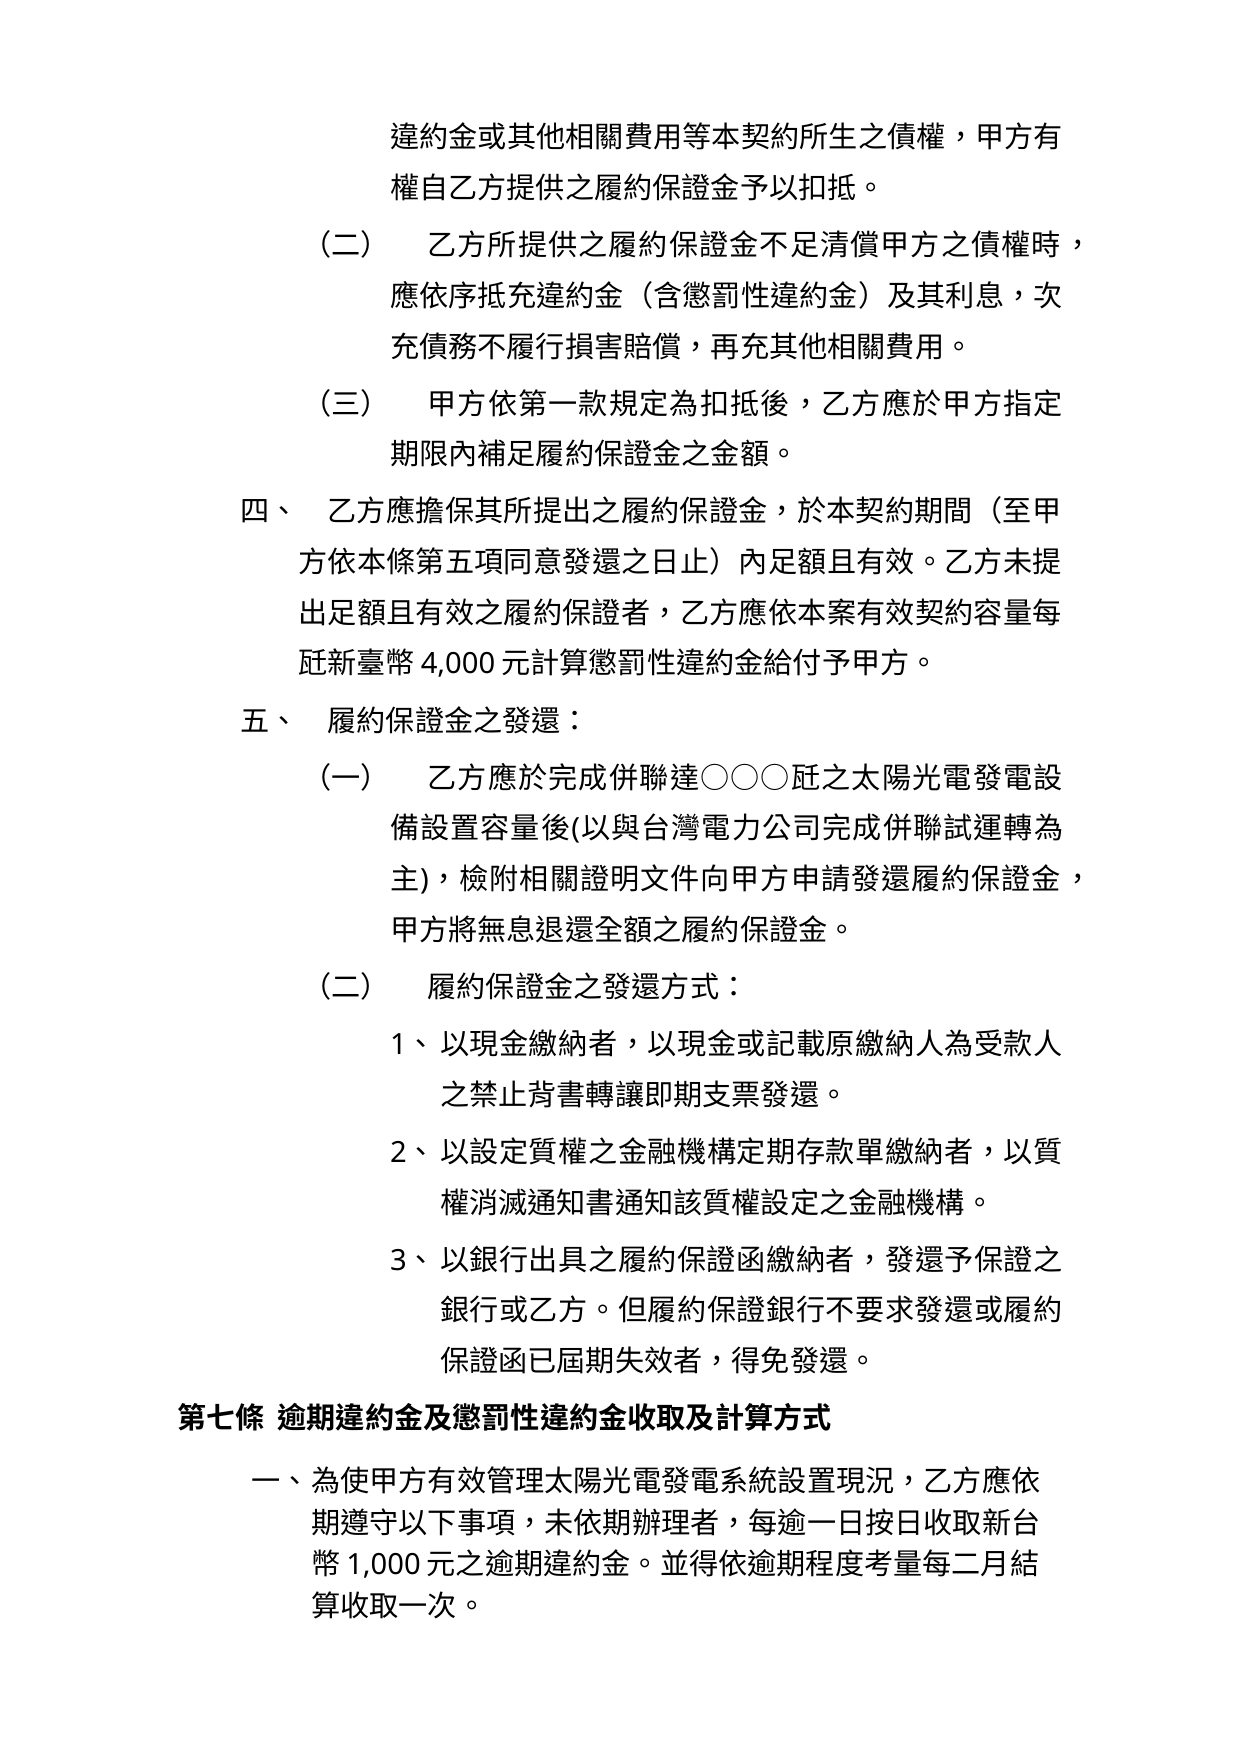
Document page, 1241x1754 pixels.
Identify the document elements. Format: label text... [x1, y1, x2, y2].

list 履約保證金之發還方式： [302, 963, 1063, 1006]
list 乙方應擔保其所提出之履約保證金，於本契約期間（至甲方依本條第五項同意發還之日止）內足額且有效。乙方未提出足額且有效之履約保證者，乙方應依本案有效契約容量每瓩新臺幣4,000元計算懲罰性違約金給付予甲方。 [240, 488, 1063, 682]
list 甲方依第一款規定為扣抵後，乙方應於甲方指定期限內補足履約保證金之金額。 [302, 380, 1063, 473]
list 乙方應於完成併聯達○○○瓩之太陽光電發電設備設置容量後(以與台灣電力公司完成併聯試運轉為主)，檢附相關證明文件向甲方申請發還履約保證金，甲方將無息退還全額之履約保證金。 [302, 754, 1063, 949]
list 違約金或其他相關費用等本契約所生之債權，甲方有權自乙方提供之履約保證金予以扣抵。 [302, 114, 1063, 207]
list 以設定質權之金融機構定期存款單繳納者，以質權消滅通知書通知該質權設定之金融機構。 [390, 1128, 1063, 1221]
list 為使甲方有效管理太陽光電發電系統設置現況，乙方應依期遵守以下事項，未依期辦理者，每逾一日按日收取新台幣1,000元之逾期違約金。並得依逾期程度考量每二月結算收取一次。 [251, 1458, 1063, 1625]
list 履約保證金之發還： [240, 697, 1063, 739]
subtitle 逾期違約金及懲罰性違約金收取及計算方式 [177, 1395, 1063, 1437]
list 以銀行出具之履約保證函繳納者，發還予保證之銀行或乙方。但履約保證銀行不要求發還或履約保證函已屆期失效者，得免發還。 [390, 1236, 1063, 1380]
list 乙方所提供之履約保證金不足清償甲方之債權時，應依序抵充違約金（含懲罰性違約金）及其利息，次充債務不履行損害賠償，再充其他相關費用。 [302, 222, 1063, 366]
list 以現金繳納者，以現金或記載原繳納人為受款人之禁止背書轉讓即期支票發還。 [390, 1021, 1063, 1114]
